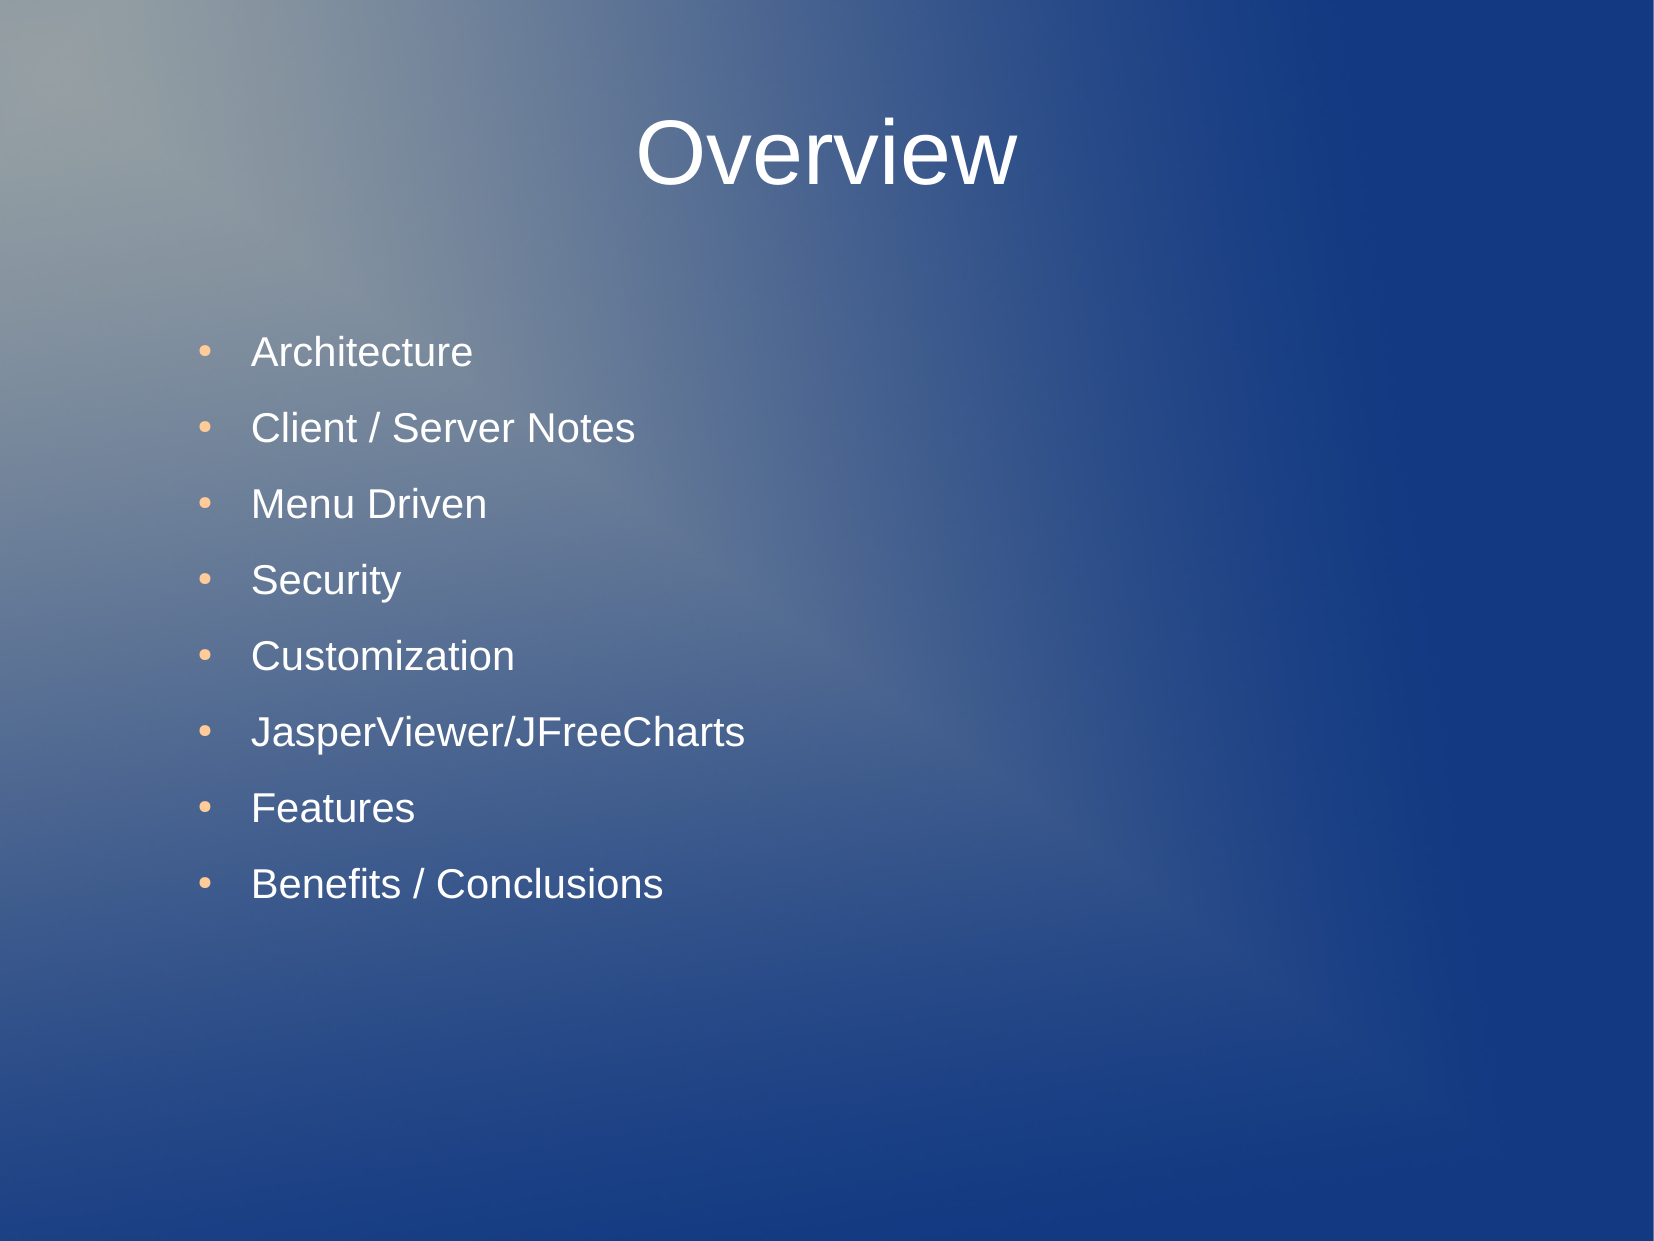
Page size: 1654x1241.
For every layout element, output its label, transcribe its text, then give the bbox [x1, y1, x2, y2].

picture [0, 0, 1654, 1241]
list Architecture Client / Server Notes Menu Driven Security Customization JasperViewer/JFreeCharts Features Benefits / Conclusions [180, 328, 1571, 1110]
title Overview [82, 49, 1571, 257]
